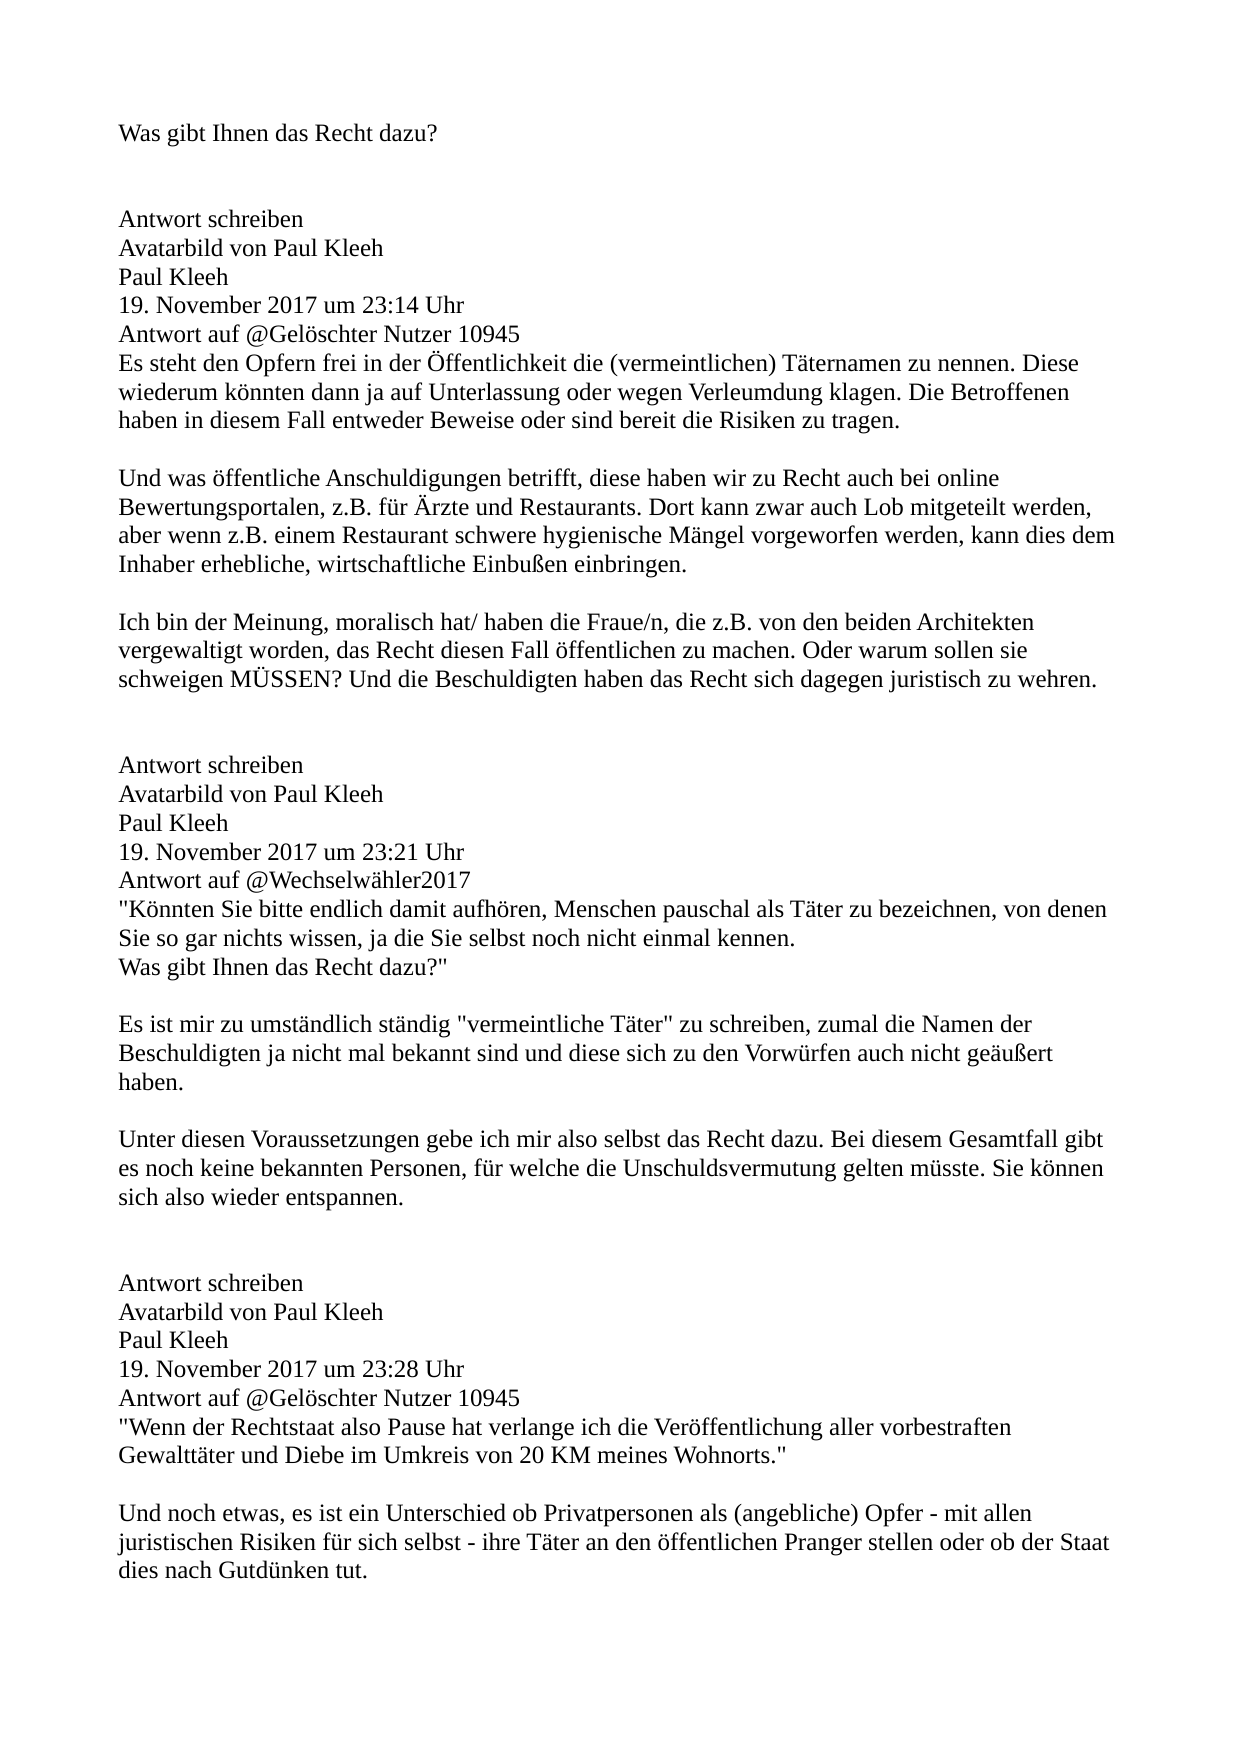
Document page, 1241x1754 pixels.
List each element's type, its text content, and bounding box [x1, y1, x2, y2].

text Es ist mir zu umständlich ständig "vermeintliche Täter" zu schreiben, zumal die Namen der Beschuldigten ja nicht mal bekannt sind und diese sich zu den Vorwürfen auch nicht geäußert haben. [118, 1009, 1122, 1096]
text Avatarbild von Paul Kleeh [118, 779, 1122, 808]
text Antwort auf @Wechselwähler2017 [118, 866, 1122, 894]
text 19. November 2017 um 23:14 Uhr [118, 291, 1122, 319]
text Avatarbild von Paul Kleeh [118, 1297, 1122, 1326]
text Und noch etwas, es ist ein Unterschied ob Privatpersonen als (angebliche) Opfer - mit allen juristischen Risiken für sich selbst - ihre Täter an den öffentlichen Pranger stellen oder ob der Staat dies nach Gutdünken tut. [118, 1498, 1122, 1584]
text Avatarbild von Paul Kleeh [118, 233, 1122, 262]
text Ich bin der Meinung, moralisch hat/ haben die Fraue/n, die z.B. von den beiden Architekten vergewaltigt worden, das Recht diesen Fall öffentlichen zu machen. Oder warum sollen sie schweigen MÜSSEN? Und die Beschuldigten haben das Recht sich dagegen juristisch zu wehren. [118, 607, 1122, 693]
text Unter diesen Voraussetzungen gebe ich mir also selbst das Recht dazu. Bei diesem Gesamtfall gibt es noch keine bekannten Personen, für welche die Unschuldsvermutung gelten müsste. Sie können sich also wieder entspannen. [118, 1124, 1122, 1211]
text "Könnten Sie bitte endlich damit aufhören, Menschen pauschal als Täter zu bezeichnen, von denen Sie so gar nichts wissen, ja die Sie selbst noch nicht einmal kennen. [118, 894, 1122, 952]
text Was gibt Ihnen das Recht dazu? [118, 118, 1122, 147]
text Und was öffentliche Anschuldigungen betrifft, diese haben wir zu Recht auch bei online Bewertungsportalen, z.B. für Ärzte und Restaurants. Dort kann zwar auch Lob mitgeteilt werden, aber wenn z.B. einem Restaurant schwere hygienische Mängel vorgeworfen werden, kann dies dem Inhaber erhebliche, wirtschaftliche Einbußen einbringen. [118, 463, 1122, 578]
text Paul Kleeh [118, 1326, 1122, 1354]
text Antwort auf @Gelöschter Nutzer 10945 [118, 319, 1122, 348]
text Paul Kleeh [118, 808, 1122, 837]
text Antwort auf @Gelöschter Nutzer 10945 [118, 1383, 1122, 1412]
text Antwort schreiben [118, 751, 1122, 779]
text 19. November 2017 um 23:21 Uhr [118, 837, 1122, 866]
text Was gibt Ihnen das Recht dazu?" [118, 952, 1122, 981]
text Antwort schreiben [118, 204, 1122, 233]
text Paul Kleeh [118, 262, 1122, 291]
text Es steht den Opfern frei in der Öffentlichkeit die (vermeintlichen) Täternamen zu nennen. Diese wiederum könnten dann ja auf Unterlassung oder wegen Verleumdung klagen. Die Betroffenen haben in diesem Fall entweder Beweise oder sind bereit die Risiken zu tragen. [118, 348, 1122, 434]
text 19. November 2017 um 23:28 Uhr [118, 1354, 1122, 1383]
text Antwort schreiben [118, 1268, 1122, 1297]
text "Wenn der Rechtstaat also Pause hat verlange ich die Veröffentlichung aller vorbestraften Gewalttäter und Diebe im Umkreis von 20 KM meines Wohnorts." [118, 1412, 1122, 1469]
